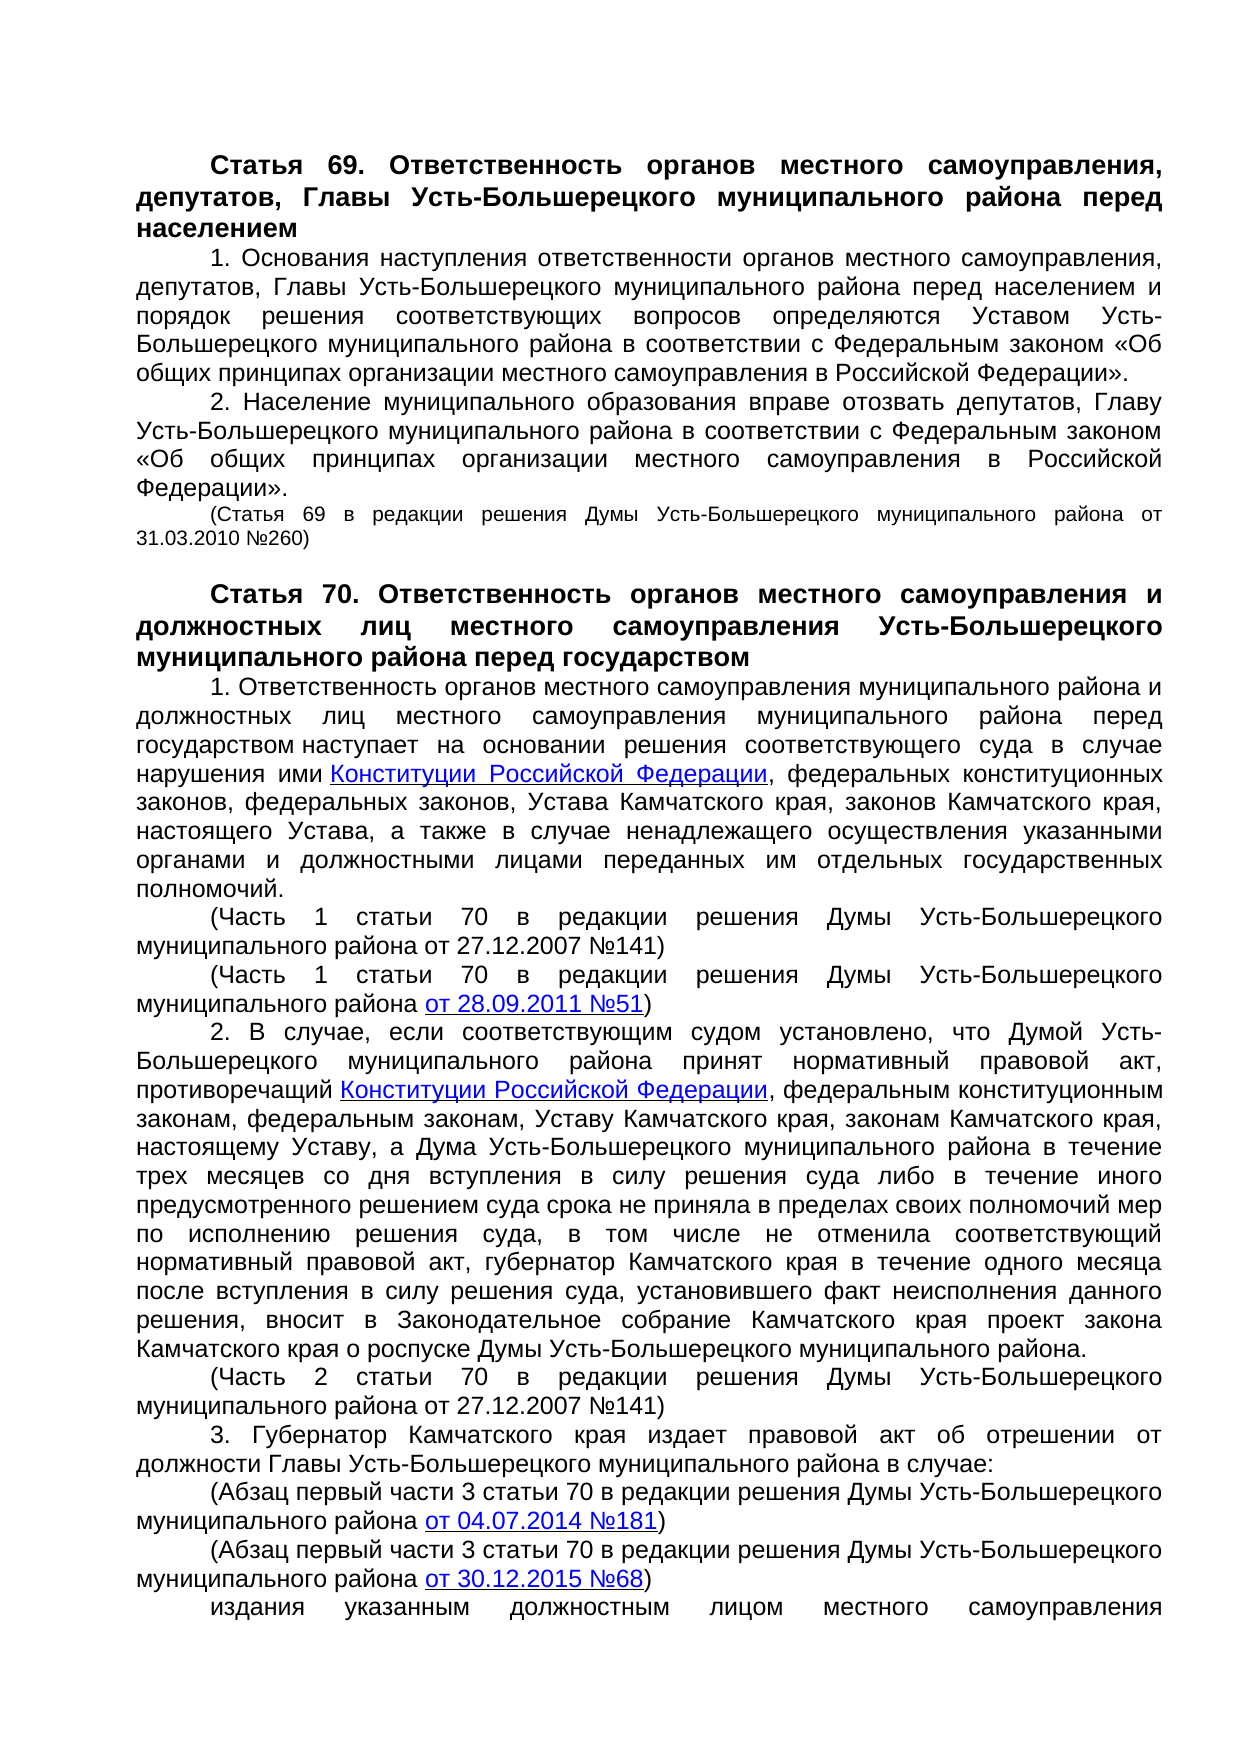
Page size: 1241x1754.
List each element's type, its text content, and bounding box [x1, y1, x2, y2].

text (Часть 1 статьи 70 в редакции решения Думы Усть-Большерецкого муниципального района от 28.09.2011 №51) [136, 960, 1163, 1017]
text (Абзац первый части 3 статьи 70 в редакции решения Думы Усть-Большерецкого муниципального района от 04.07.2014 №181) [136, 1477, 1163, 1535]
text Статья 69. Ответственность органов местного самоуправления, депутатов, Главы Усть-Большерецкого муниципального района перед населением [136, 149, 1163, 243]
text 1. Ответственность органов местного самоуправления муниципального района и должностных лиц местного самоуправления муниципального района перед государством наступает на основании решения соответствующего суда в случае нарушения ими Конституции Российской Федерации, федеральных конституционных законов, федеральных законов, Устава Камчатского края, законов Камчатского края, настоящего Устава, а также в случае ненадлежащего осуществления указанными органами и должностными лицами переданных им отдельных государственных полномочий. [136, 672, 1163, 902]
text (Абзац первый части 3 статьи 70 в редакции решения Думы Усть-Большерецкого муниципального района от 30.12.2015 №68) [136, 1535, 1163, 1592]
text Статья 70. Ответственность органов местного самоуправления и должностных лиц местного самоуправления Усть-Большерецкого муниципального района перед государством [136, 578, 1163, 672]
text 2. В случае, если соответствующим судом установлено, что Думой Усть-Большерецкого муниципального района принят нормативный правовой акт, противоречащий Конституции Российской Федерации, федеральным конституционным законам, федеральным законам, Уставу Камчатского края, законам Камчатского края, настоящему Уставу, а Дума Усть-Большерецкого муниципального района в течение трех месяцев со дня вступления в силу решения суда либо в течение иного предусмотренного решением суда срока не приняла в пределах своих полномочий мер по исполнению решения суда, в том числе не отменила соответствующий нормативный правовой акт, губернатор Камчатского края в течение одного месяца после вступления в силу решения суда, установившего факт неисполнения данного решения, вносит в Законодательное собрание Камчатского края проект закона Камчатского края о роспуске Думы Усть-Большерецкого муниципального района. [136, 1017, 1163, 1362]
text 3. Губернатор Камчатского края издает правовой акт об отрешении от должности Главы Усть-Большерецкого муниципального района в случае: [136, 1420, 1163, 1477]
text (Часть 1 статьи 70 в редакции решения Думы Усть-Большерецкого муниципального района от 27.12.2007 №141) [136, 902, 1163, 960]
text (Статья 69 в редакции решения Думы Усть-Большерецкого муниципального района от 31.03.2010 №260) [136, 502, 1163, 550]
text 2. Население муниципального образования вправе отозвать депутатов, Главу Усть-Большерецкого муниципального района в соответствии с Федеральным законом «Об общих принципах организации местного самоуправления в Российской Федерации». [136, 387, 1163, 502]
text 1. Основания наступления ответственности органов местного самоуправления, депутатов, Главы Усть-Большерецкого муниципального района перед населением и порядок решения соответствующих вопросов определяются Уставом Усть-Большерецкого муниципального района в соответствии с Федеральным законом «Об общих принципах организации местного самоуправления в Российской Федерации». [136, 243, 1163, 387]
text (Часть 2 статьи 70 в редакции решения Думы Усть-Большерецкого муниципального района от 27.12.2007 №141) [136, 1362, 1163, 1420]
text издания указанным должностным лицом местного самоуправления [136, 1592, 1163, 1621]
